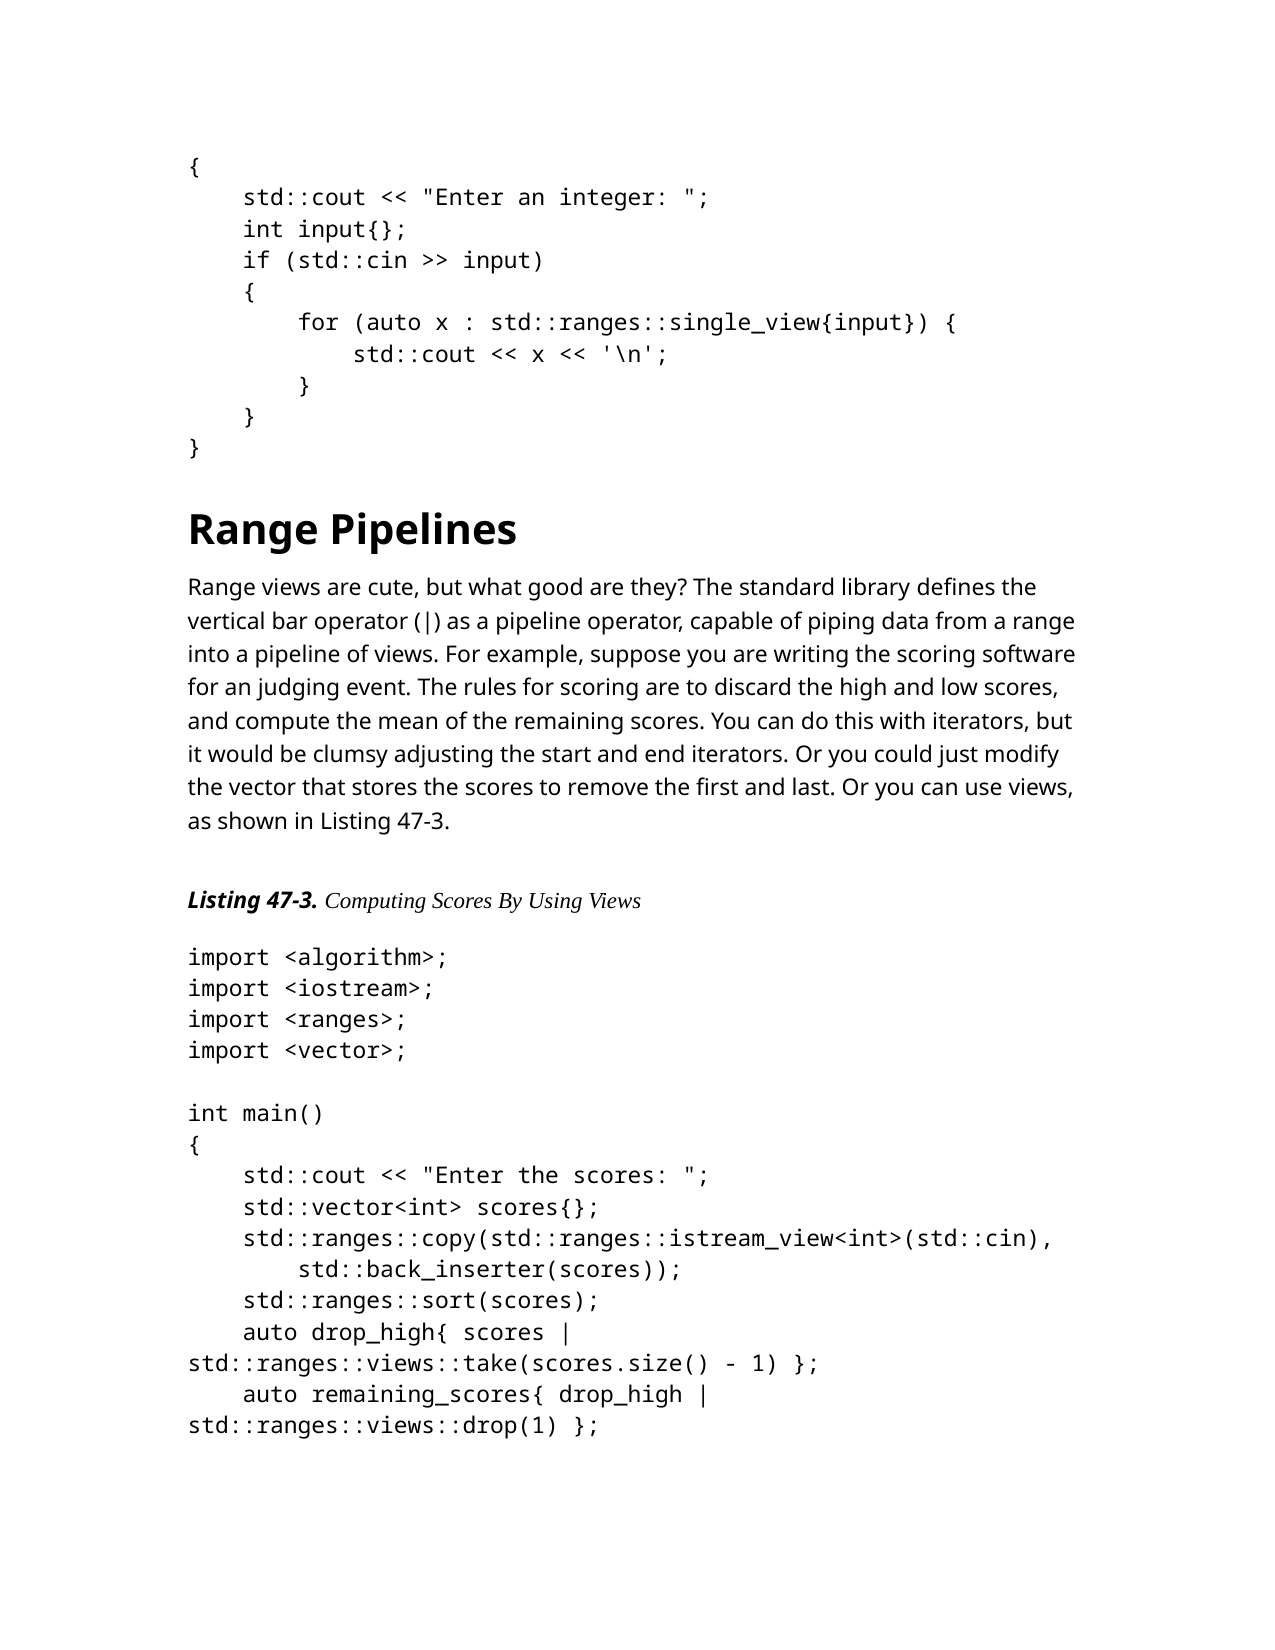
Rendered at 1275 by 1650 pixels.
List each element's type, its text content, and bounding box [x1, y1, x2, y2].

text import <iostream>; [187, 972, 1087, 1003]
text { [187, 1128, 1087, 1159]
text } [187, 369, 1087, 400]
text std::cout << "Enter the scores: "; [187, 1159, 1087, 1191]
text { [187, 150, 1087, 181]
text import <algorithm>; [187, 941, 1087, 972]
subtitle Range Pipelines [187, 500, 1087, 557]
text std::vector<int> scores{}; [187, 1191, 1087, 1222]
text std::cout << x << '\n'; [187, 337, 1087, 369]
text } [187, 400, 1087, 431]
text { [187, 275, 1087, 306]
text int main() [187, 1097, 1087, 1128]
text std::back_inserter(scores)); [187, 1253, 1087, 1284]
text for (auto x : std::ranges::single_view{input}) { [187, 306, 1087, 337]
text import <ranges>; [187, 1003, 1087, 1034]
text int input{}; [187, 212, 1087, 244]
text } [187, 431, 1087, 462]
text Range views are cute, but what good are they? The standard library defines the vertical bar operator (|) as a pipeline operator, capable of piping data from a range into a pipeline of views. For example, suppose you are writing the scoring software for an judging event. The rules for scoring are to discard the high and low scores, and compute the mean of the remaining scores. You can do this with iterators, but it would be clumsy adjusting the start and end iterators. Or you could just modify the vector that stores the scores to remove the first and last. Or you can use views, as shown in Listing 47-3. [187, 569, 1087, 836]
text auto drop_high{ scores | std::ranges::views::take(scores.size() - 1) }; [187, 1316, 1087, 1378]
text std::ranges::sort(scores); [187, 1284, 1087, 1316]
text if (std::cin >> input) [187, 244, 1087, 275]
text import <vector>; [187, 1034, 1087, 1066]
text Listing 47-3. Computing Scores By Using Views [187, 884, 1087, 915]
text auto remaining_scores{ drop_high | std::ranges::views::drop(1) }; [187, 1378, 1087, 1441]
text std::ranges::copy(std::ranges::istream_view<int>(std::cin), [187, 1222, 1087, 1253]
text std::cout << "Enter an integer: "; [187, 181, 1087, 212]
